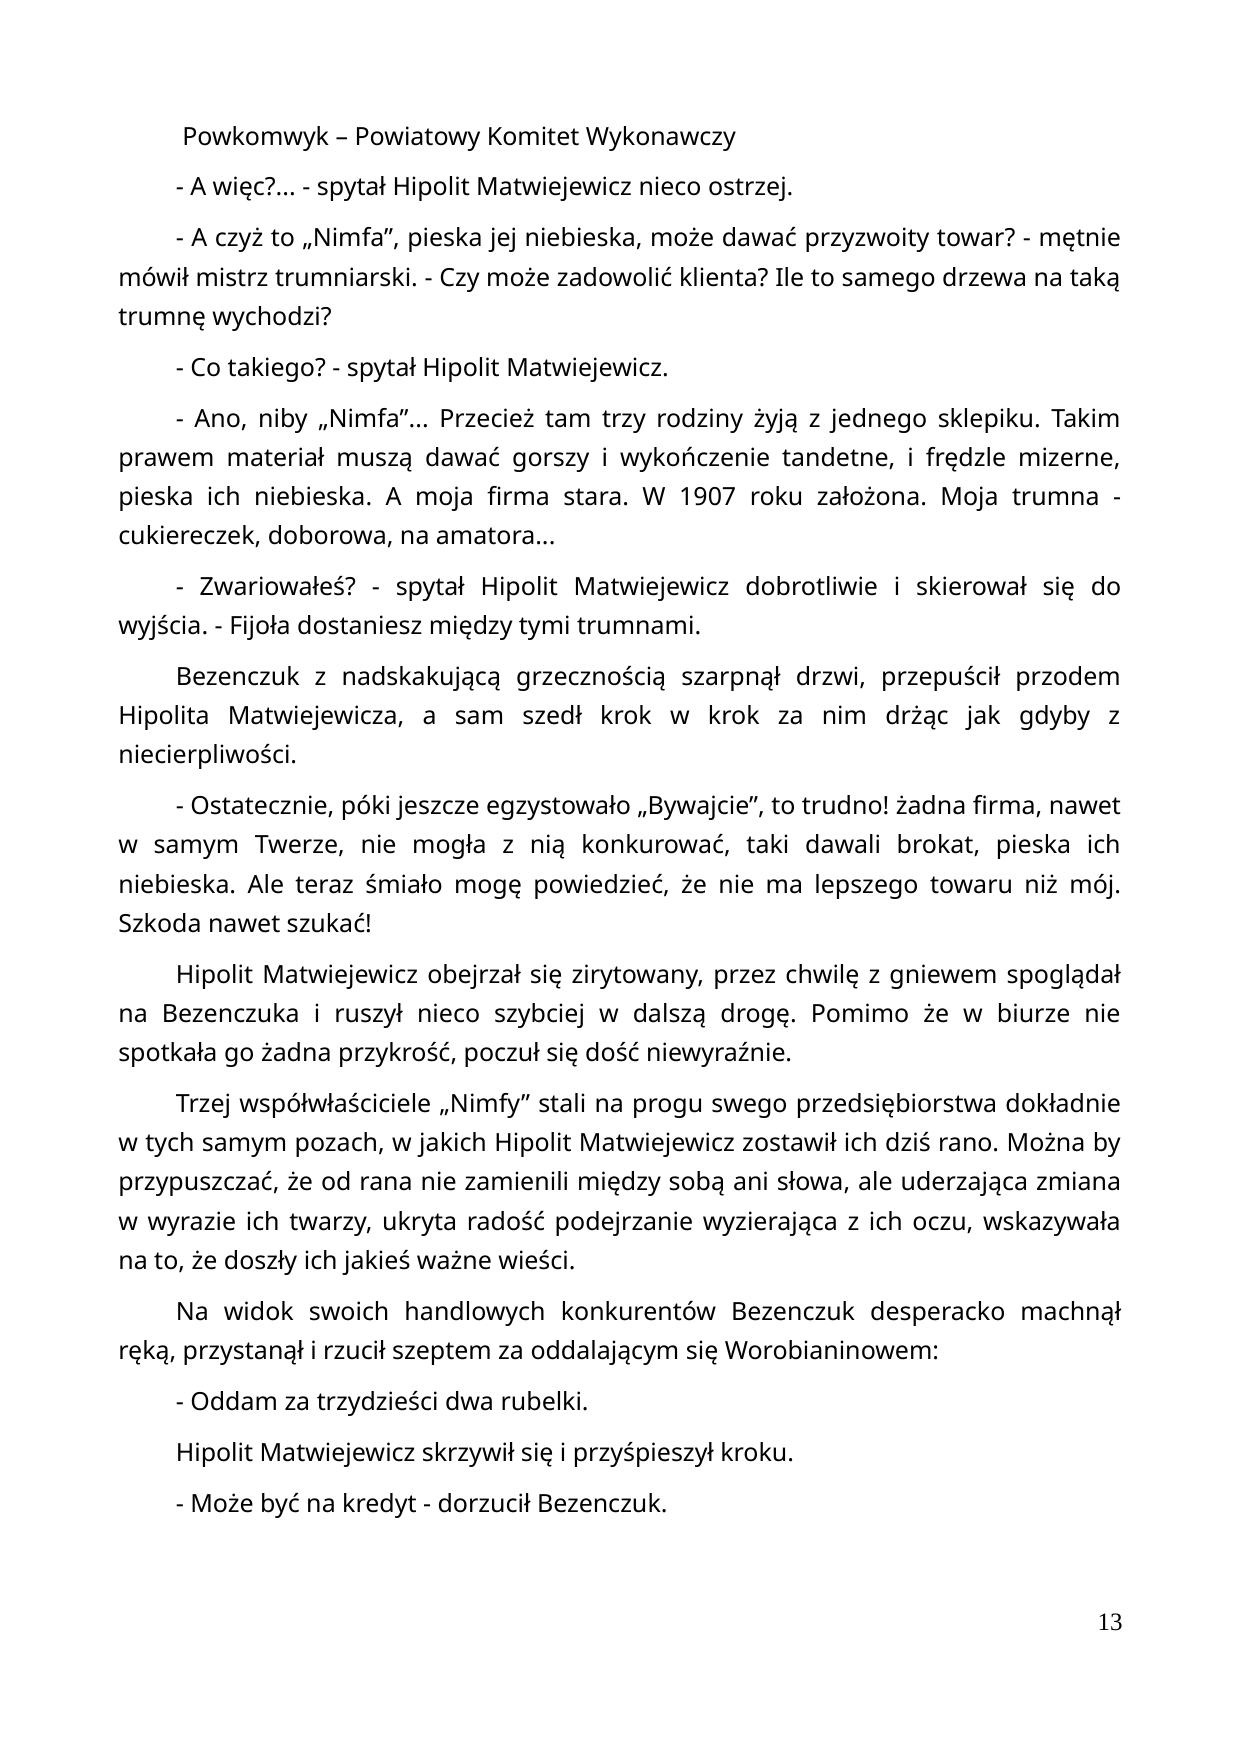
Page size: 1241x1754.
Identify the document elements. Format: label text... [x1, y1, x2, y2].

text Bezenczuk z nadskakującą grzecznością szarpnął drzwi, przepuścił przodem Hipolita Matwiejewicza, a sam szedł krok w krok za nim drżąc jak gdyby z niecierpliwości. [118, 659, 1122, 771]
text - Ano, niby „Nimfa”... Przecież tam trzy rodziny żyją z jednego sklepiku. Takim prawem materiał muszą dawać gorszy i wykończenie tandetne, i frędzle mizerne, pieska ich niebieska. A moja firma stara. W 1907 roku założona. Moja trumna - cukiereczek, doborowa, na amatora... [118, 400, 1122, 552]
text Na widok swoich handlowych konkurentów Bezenczuk desperacko machnął ręką, przystanął i rzucił szeptem za oddalającym się Worobianinowem: [118, 1293, 1122, 1367]
text - Ostatecznie, póki jeszcze egzystowało „Bywajcie”, to trudno! żadna firma, nawet w samym Twerze, nie mogła z nią konkurować, taki dawali brokat, pieska ich niebieska. Ale teraz śmiało mogę powiedzieć, że nie ma lepszego towaru niż mój. Szkoda nawet szukać! [118, 788, 1122, 939]
text Powkomwyk – Powiatowy Komitet Wykonawczy [118, 118, 1122, 152]
text - Co takiego? - spytał Hipolit Matwiejewicz. [118, 349, 1122, 383]
text - Może być na kredyt - dorzucił Bezenczuk. [118, 1485, 1122, 1519]
text Hipolit Matwiejewicz skrzywił się i przyśpieszył kroku. [118, 1434, 1122, 1468]
text - Zwariowałeś? - spytał Hipolit Matwiejewicz dobrotliwie i skierował się do wyjścia. - Fijoła dostaniesz między tymi trumnami. [118, 569, 1122, 642]
text - A więc?... - spytał Hipolit Matwiejewicz nieco ostrzej. [118, 169, 1122, 203]
text - A czyż to „Nimfa”, pieska jej niebieska, może dawać przyzwoity towar? - mętnie mówił mistrz trumniarski. - Czy może zadowolić klienta? Ile to samego drzewa na taką trumnę wychodzi? [118, 220, 1122, 332]
text Trzej współwłaściciele „Nimfy” stali na progu swego przedsiębiorstwa dokładnie w tych samym pozach, w jakich Hipolit Matwiejewicz zostawił ich dziś rano. Można by przypuszczać, że od rana nie zamienili między sobą ani słowa, ale uderzająca zmiana w wyrazie ich twarzy, ukryta radość podejrzanie wyzierająca z ich oczu, wskazywała na to, że doszły ich jakieś ważne wieści. [118, 1086, 1122, 1276]
text - Oddam za trzydzieści dwa rubelki. [118, 1383, 1122, 1417]
text Hipolit Matwiejewicz obejrzał się zirytowany, przez chwilę z gniewem spoglądał na Bezenczuka i ruszył nieco szybciej w dalszą drogę. Pomimo że w biurze nie spotkała go żadna przykrość, poczuł się dość niewyraźnie. [118, 956, 1122, 1069]
